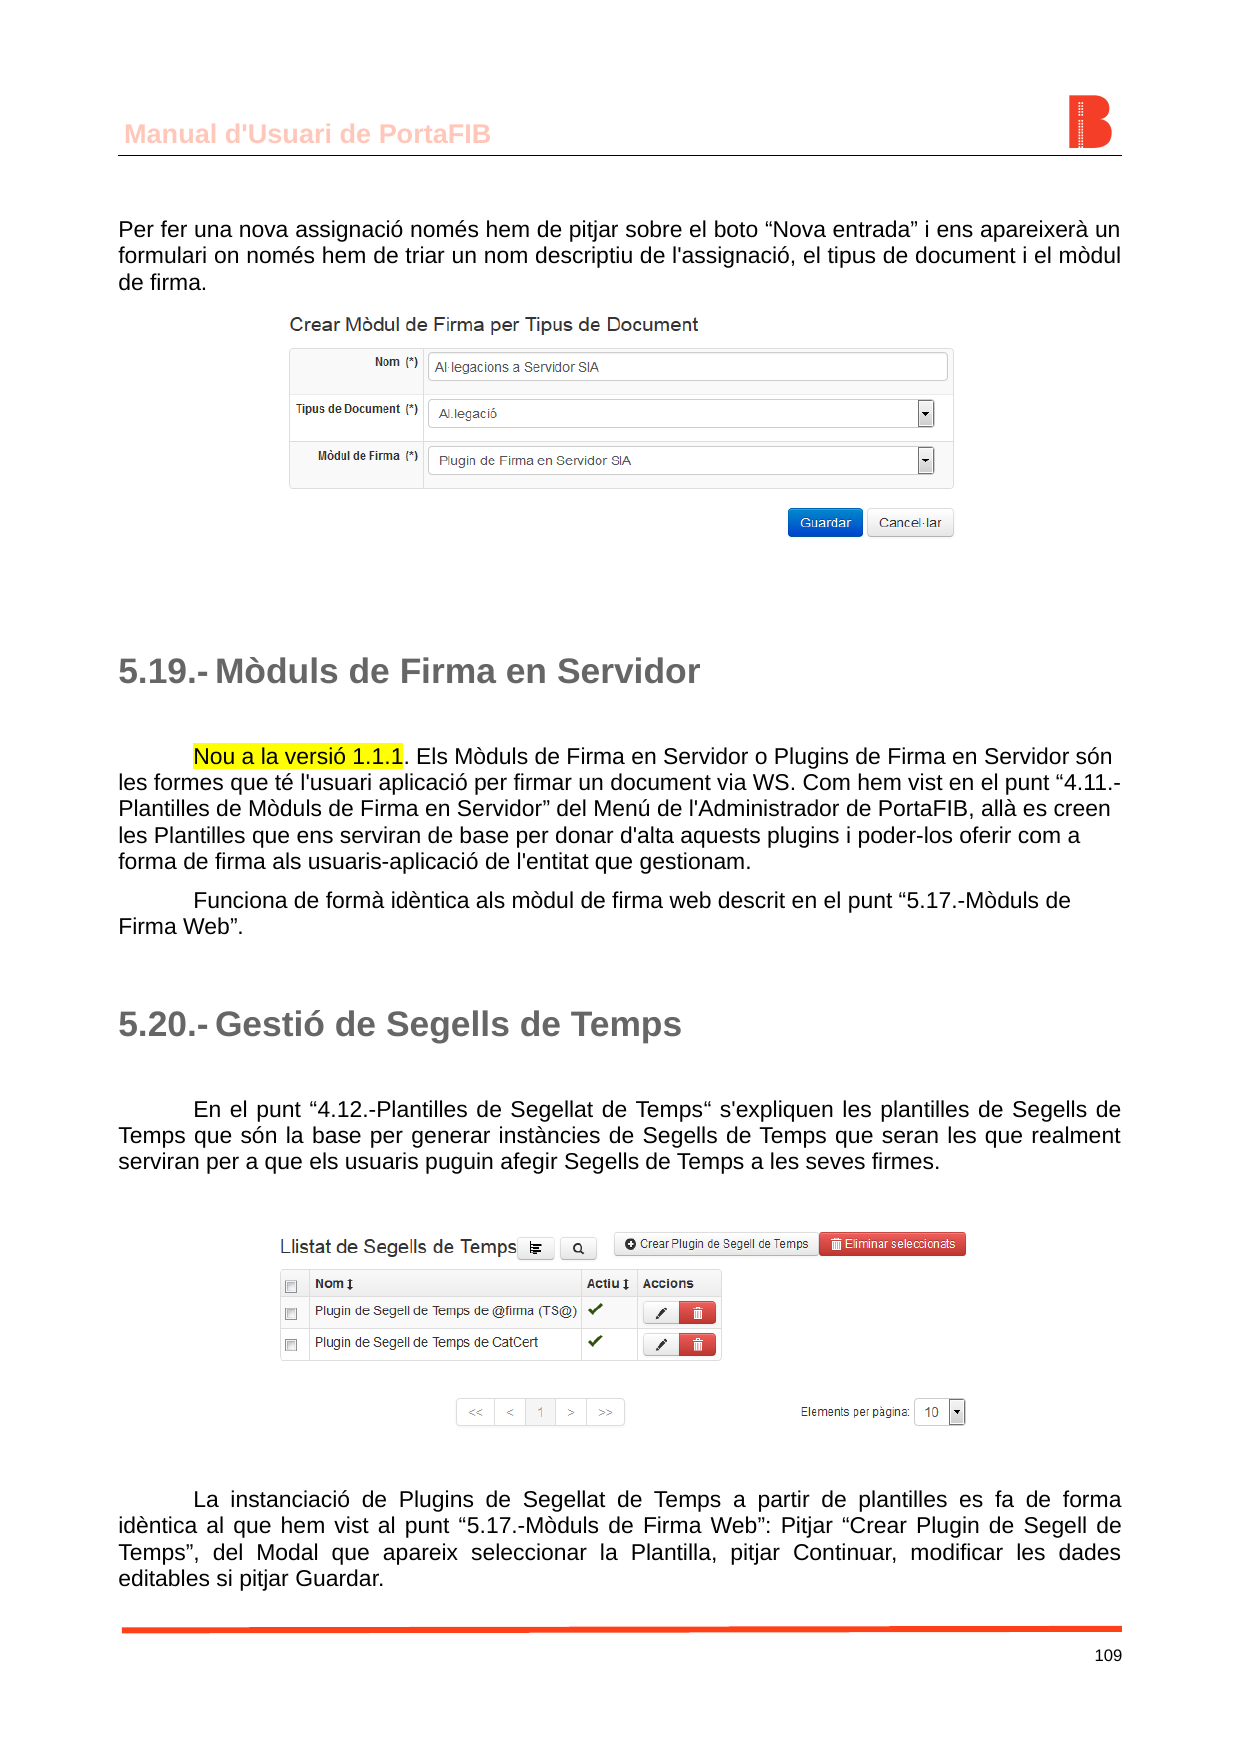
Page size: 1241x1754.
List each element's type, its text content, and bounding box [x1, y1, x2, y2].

picture [268, 1226, 972, 1435]
subtitle Gestió de Segells de Temps [118, 1003, 1122, 1044]
text Nou a la versió 1.1.1. Els Mòduls de Firma en Servidor o Plugins de Firma en Servidor són les formes que té l'usuari aplicació per firmar un document via WS. Com hem vist en el punt “4.11.-Plantilles de Mòduls de Firma en Servidor” del Menú de l'Administrador de PortaFIB, allà es creen les Plantilles que ens serviran de base per donar d'alta aquests plugins i poder-los oferir com a forma de firma als usuaris-aplicació de l'entitat que gestionam. [118, 743, 1122, 874]
text Per fer una nova assignació només hem de pitjar sobre el boto “Nova entrada” i ens apareixerà un formulari on només hem de triar un nom descriptiu de l'assignació, el tipus de document i el mòdul de firma. [118, 216, 1122, 295]
text Funciona de formà idèntica als mòdul de firma web descrit en el punt “5.17.-Mòduls de Firma Web”. [118, 887, 1122, 939]
picture [1063, 94, 1117, 150]
subtitle Mòduls de Firma en Servidor [118, 651, 1122, 691]
text En el punt “4.12.-Plantilles de Segellat de Temps“ s'expliquen les plantilles de Segells de Temps que són la base per generar instàncies de Segells de Temps que seran les que realment serviran per a que els usuaris puguin afegir Segells de Temps a les seves firmes. [118, 1096, 1122, 1174]
picture [278, 307, 962, 548]
text La instanciació de Plugins de Segellat de Temps a partir de plantilles es fa de forma idèntica al que hem vist al punt “5.17.-Mòduls de Firma Web”: Pitjar “Crear Plugin de Segell de Temps”, del Modal que apareix seleccionar la Plantilla, pitjar Continuar, modificar les dades editables si pitjar Guardar. [118, 1486, 1122, 1591]
